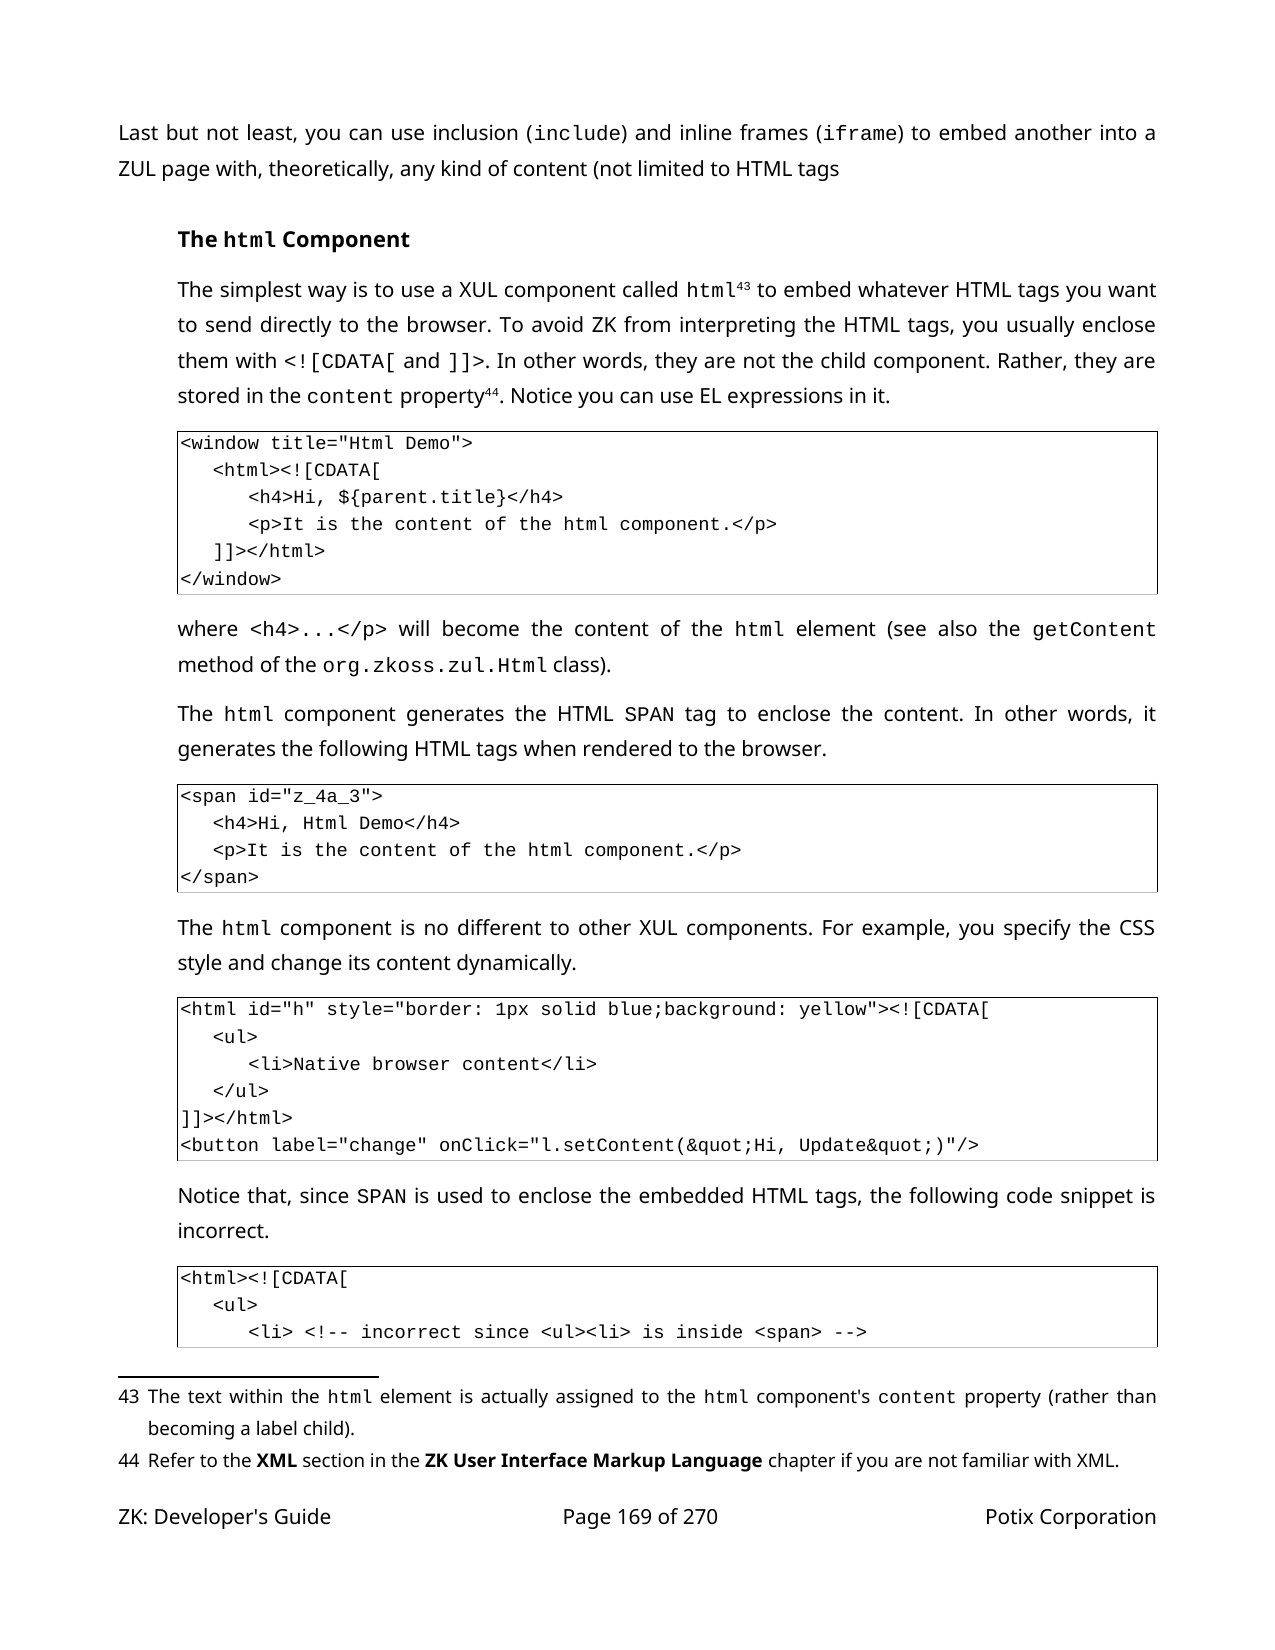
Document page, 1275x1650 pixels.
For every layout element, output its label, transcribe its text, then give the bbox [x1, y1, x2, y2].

text <ul> [178, 1293, 1157, 1317]
text where <h4>...</p> will become the content of the html element (see also the getContent method of the org.zkoss.zul.Html class). [177, 614, 1157, 678]
text The html component generates the HTML SPAN tag to enclose the content. In other words, it generates the following HTML tags when rendered to the browser. [177, 699, 1157, 763]
text <ul> [178, 1024, 1157, 1049]
text <button label="change" onClick="l.setContent(&quot;Hi, Update&quot;)"/> [178, 1133, 1157, 1160]
text <h4>Hi, ${parent.title}</h4> [178, 485, 1157, 509]
text <li> <!-- incorrect since <ul><li> is inside <span> --> [178, 1320, 1157, 1347]
text <window title="Html Demo"> [178, 432, 1157, 455]
text The simplest way is to use a XUL component called html to embed whatever HTML tags you want to send directly to the browser. To avoid ZK from interpreting the HTML tags, you usually enclose them with <![CDATA[ and ]]>. In other words, they are not the child component. Rather, they are stored in the content property. Notice you can use EL expressions in it. [177, 275, 1157, 410]
text <p>It is the content of the html component.</p> [178, 838, 1157, 862]
text The html component is no different to other XUL components. For example, you specify the CSS style and change its content dynamically. [177, 913, 1157, 977]
text Notice that, since SPAN is used to enclose the embedded HTML tags, the following code snippet is incorrect. [177, 1181, 1157, 1245]
text </span> [178, 865, 1157, 892]
subtitle The html Component [177, 224, 1157, 254]
text ]]></html> [178, 539, 1157, 563]
text Refer to the XML section in the ZK User Interface Markup Language chapter if you are not familiar with XML. [118, 1447, 1157, 1473]
text <li>Native browser content</li> [178, 1052, 1157, 1076]
text <p>It is the content of the html component.</p> [178, 512, 1157, 536]
text </ul> [178, 1079, 1157, 1103]
text </window> [178, 566, 1157, 594]
text <html><![CDATA[ [178, 458, 1157, 482]
text ]]></html> [178, 1106, 1157, 1130]
text Last but not least, you can use inclusion (include) and inline frames (iframe) to embed another into a ZUL page with, theoretically, any kind of content (not limited to HTML tags [118, 118, 1157, 182]
text The text within the html element is actually assigned to the html component's content property (rather than becoming a label child). [118, 1383, 1157, 1441]
text <html><![CDATA[ [178, 1267, 1157, 1290]
text <html id="h" style="border: 1px solid blue;background: yellow"><![CDATA[ [178, 998, 1157, 1022]
text <h4>Hi, Html Demo</h4> [178, 811, 1157, 835]
text <span id="z_4a_3"> [178, 785, 1157, 808]
